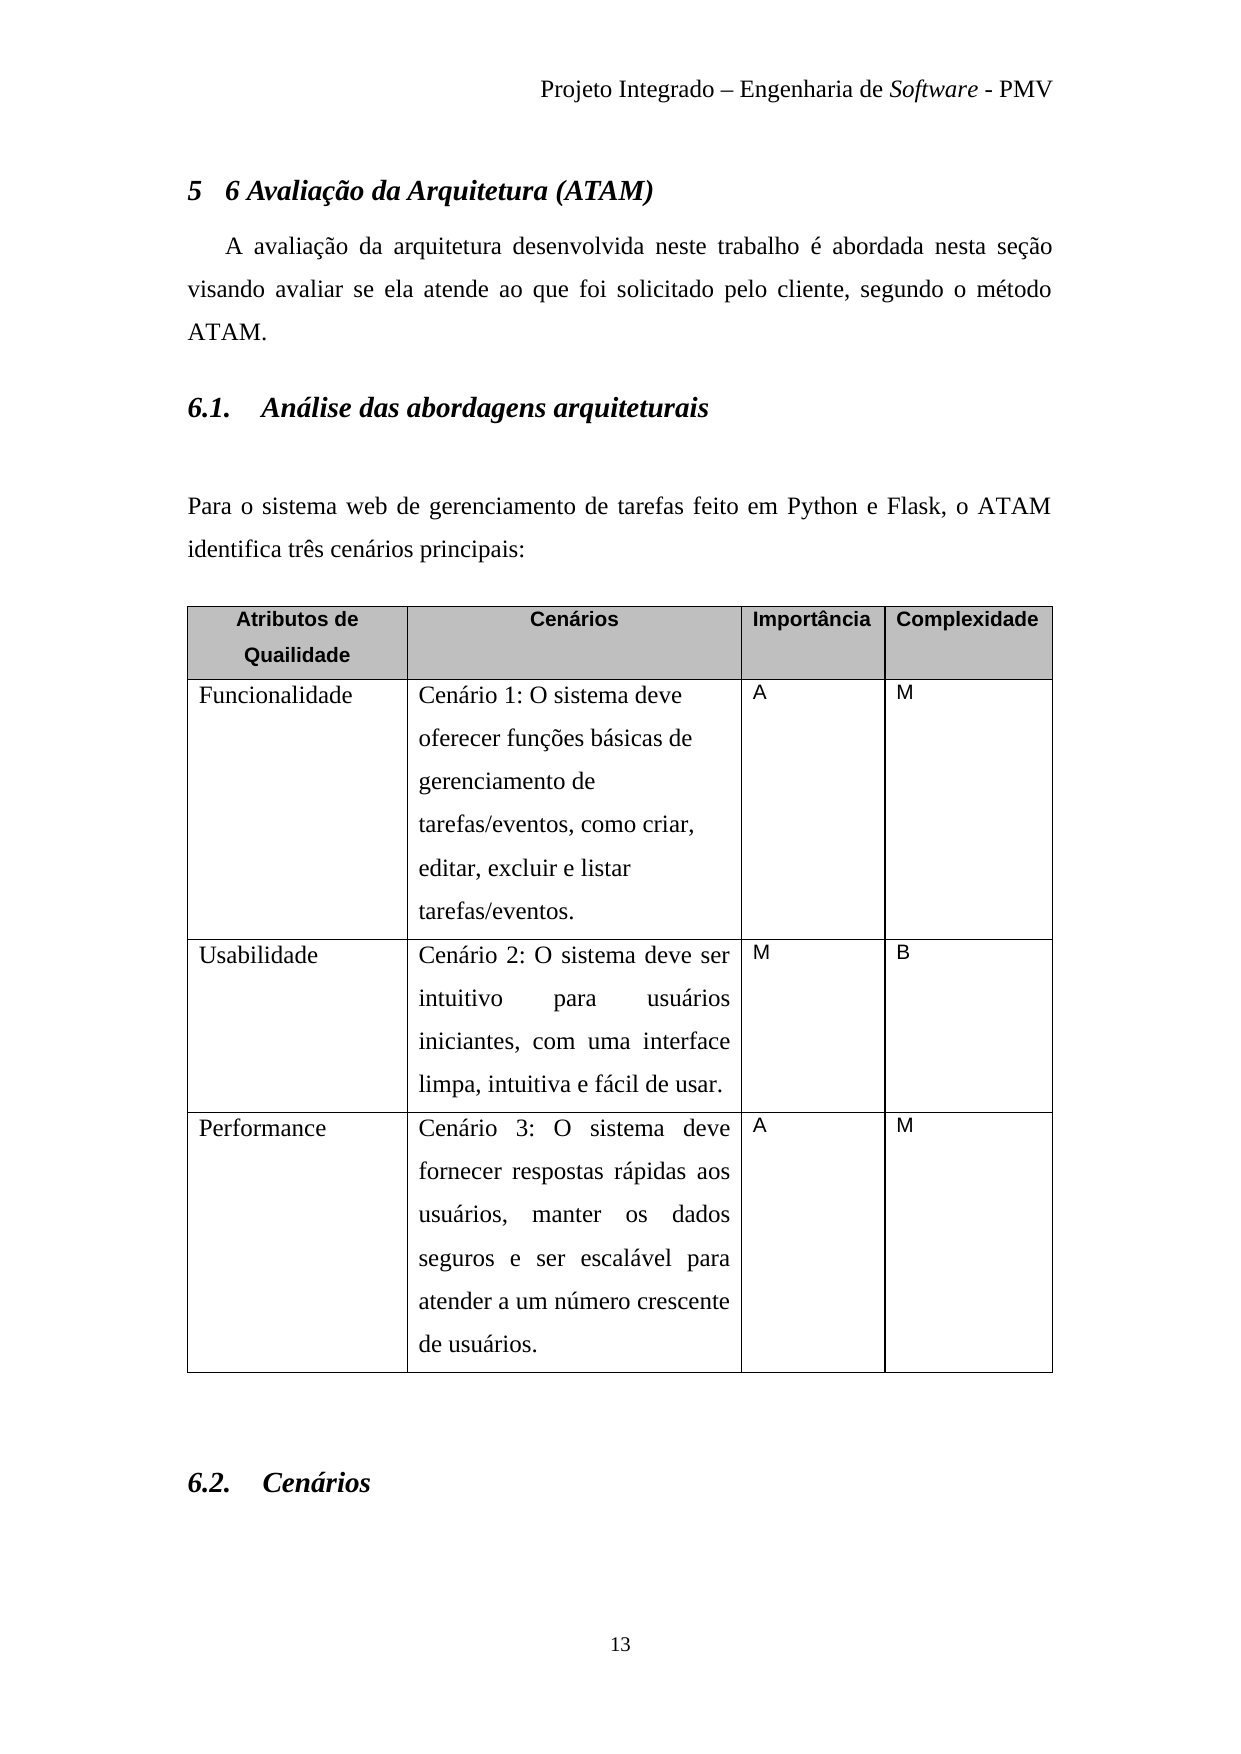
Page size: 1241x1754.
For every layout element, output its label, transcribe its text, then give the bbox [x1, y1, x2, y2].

table_header Atributos de Quailidade [188, 607, 407, 679]
table_cell Cenário 2: O sistema deve ser intuitivo para usuários iniciantes, com uma interface limpa, intuitiva e fácil de usar. [408, 940, 741, 1112]
text A avaliação da arquitetura desenvolvida neste trabalho é abordada nesta seção visando avaliar se ela atende ao que foi solicitado pelo cliente, segundo o método ATAM. [187, 231, 1053, 346]
subtitle 6 Avaliação da Arquitetura (ATAM) [187, 173, 1053, 206]
table_header Importância [742, 607, 884, 679]
table_cell M [886, 1113, 1052, 1372]
subtitle 6.2. Cenários [187, 1465, 1053, 1498]
table_header Complexidade [886, 607, 1052, 679]
table_cell A [742, 680, 884, 939]
table_cell A [742, 1113, 884, 1372]
table_cell M [886, 680, 1052, 939]
subtitle 6.1. Análise das abordagens arquiteturais [187, 390, 1053, 423]
text Para o sistema web de gerenciamento de tarefas feito em Python e Flask, o ATAM identifica três cenários principais: [187, 452, 1053, 563]
table_header Cenários [408, 607, 741, 679]
table_cell Funcionalidade [188, 680, 407, 939]
table_cell Performance [188, 1113, 407, 1372]
table_cell B [886, 940, 1052, 1112]
table_cell M [742, 940, 884, 1112]
table_cell Cenário 3: O sistema deve fornecer respostas rápidas aos usuários, manter os dados seguros e ser escalável para atender a um número crescente de usuários. [408, 1113, 741, 1372]
table_cell Usabilidade [188, 940, 407, 1112]
table_cell Cenário 1: O sistema deve oferecer funções básicas de gerenciamento de tarefas/eventos, como criar, editar, excluir e listar tarefas/eventos. [408, 680, 741, 939]
